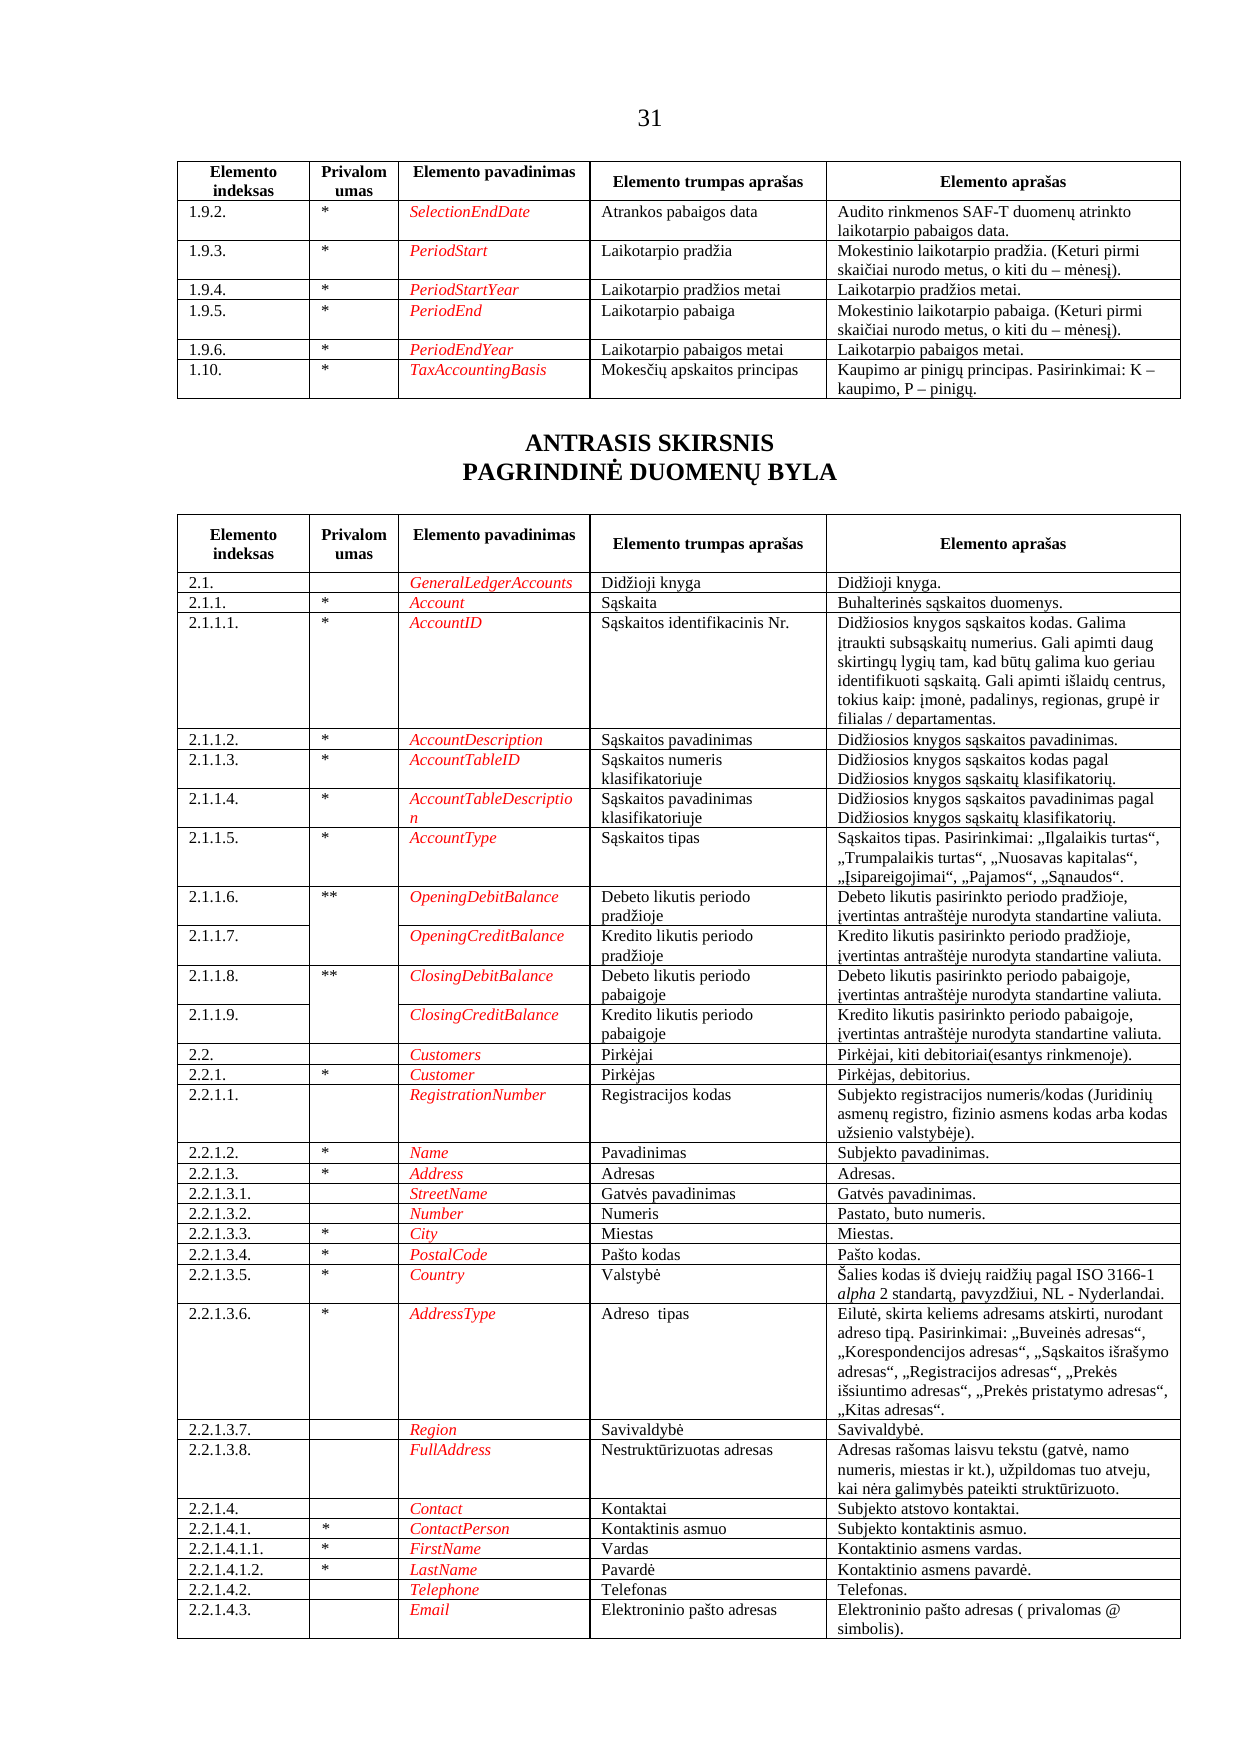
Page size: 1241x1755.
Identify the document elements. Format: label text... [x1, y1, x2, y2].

table_cell Customers [399, 1044, 589, 1063]
table_cell ** [310, 966, 398, 1043]
table_cell [310, 1204, 398, 1223]
table_cell Elektroninio pašto adresas [591, 1600, 826, 1638]
table_cell [310, 1044, 398, 1063]
table_header Elemento indeksas [178, 515, 309, 572]
table_cell * [310, 1539, 398, 1558]
table_cell Kredito likutis periodo pabaigoje [591, 1005, 826, 1043]
table_cell Pirkėjai, kiti debitoriai(esantys rinkmenoje). [827, 1044, 1180, 1063]
table_cell Contact [399, 1499, 589, 1518]
table_cell Debeto likutis pasirinkto periodo pabaigoje, įvertintas antraštėje nurodyta standartine valiuta. [827, 966, 1180, 1004]
table_cell Pašto kodas [591, 1244, 826, 1263]
table_cell Telefonas. [827, 1580, 1180, 1599]
table_cell 2.2.1.4. [178, 1499, 309, 1518]
text PAGRINDINĖ DUOMENŲ BYLA [177, 457, 1122, 486]
table_cell Didžioji knyga. [827, 573, 1180, 592]
table_cell Number [399, 1204, 589, 1223]
table_cell Address [399, 1164, 589, 1183]
table_cell 2.2.1.4.1. [178, 1519, 309, 1538]
table_cell 1.9.6. [178, 340, 309, 359]
table_cell StreetName [399, 1184, 589, 1203]
table_cell 2.2.1.3.7. [178, 1420, 309, 1439]
table_cell Kontaktinio asmens pavardė. [827, 1559, 1180, 1578]
table_cell * [310, 789, 398, 827]
table_cell Mokestinio laikotarpio pradžia. (Keturi pirmi skaičiai nurodo metus, o kiti du – mėnesį). [827, 241, 1180, 279]
table_cell [310, 1184, 398, 1203]
table_cell OpeningCreditBalance [399, 926, 589, 964]
table_cell Subjekto kontaktinis asmuo. [827, 1519, 1180, 1538]
table_cell 2.2.1.3.2. [178, 1204, 309, 1223]
table_cell 1.9.5. [178, 300, 309, 339]
table_cell SelectionEndDate [399, 201, 589, 240]
table_cell PeriodStart [399, 241, 589, 279]
table_cell 2.1.1.4. [178, 789, 309, 827]
table_cell Didžiosios knygos sąskaitos pavadinimas. [827, 729, 1180, 748]
table_cell 2.2.1.3.3. [178, 1224, 309, 1243]
table_cell Email [399, 1600, 589, 1638]
table_cell Atrankos pabaigos data [591, 201, 826, 240]
table_cell [310, 1420, 398, 1439]
table_cell Debeto likutis pasirinkto periodo pradžioje, įvertintas antraštėje nurodyta standartine valiuta. [827, 887, 1180, 925]
table_cell Didžiosios knygos sąskaitos pavadinimas pagal Didžiosios knygos sąskaitų klasifikatorių. [827, 789, 1180, 827]
table_cell * [310, 360, 398, 398]
table_cell [310, 1085, 398, 1142]
table_cell Laikotarpio pradžios metai [591, 280, 826, 299]
table_cell AccountTableID [399, 750, 589, 788]
table_cell Sąskaitos tipas. Pasirinkimai: „Ilgalaikis turtas“, „Trumpalaikis turtas“, „Nuosavas kapitalas“, „Įsipareigojimai“, „Pajamos“, „Sąnaudos“. [827, 828, 1180, 886]
table_cell Buhalterinės sąskaitos duomenys. [827, 593, 1180, 612]
table_header Elemento pavadinimas [399, 162, 589, 200]
table_cell 2.2.1.4.2. [178, 1580, 309, 1599]
table_cell Adresas rašomas laisvu tekstu (gatvė, namo numeris, miestas ir kt.), užpildomas tuo atveju, kai nėra galimybės pateikti struktūrizuoto. [827, 1440, 1180, 1498]
table_cell AddressType [399, 1304, 589, 1419]
table_cell 1.9.2. [178, 201, 309, 240]
table_cell Subjekto pavadinimas. [827, 1143, 1180, 1162]
table_cell Name [399, 1143, 589, 1162]
table_cell Kaupimo ar pinigų principas. Pasirinkimai: K –kaupimo, P – pinigų. [827, 360, 1180, 398]
table_cell 2.2.1.1. [178, 1085, 309, 1142]
table_cell Sąskaitos pavadinimas klasifikatoriuje [591, 789, 826, 827]
table_cell LastName [399, 1559, 589, 1578]
table_cell Numeris [591, 1204, 826, 1223]
table_cell * [310, 1143, 398, 1162]
table_cell Laikotarpio pabaigos metai [591, 340, 826, 359]
table_cell 2.1.1.3. [178, 750, 309, 788]
table_cell Customer [399, 1065, 589, 1084]
table_cell ContactPerson [399, 1519, 589, 1538]
table_cell 2.1.1.2. [178, 729, 309, 748]
table_cell FullAddress [399, 1440, 589, 1498]
table_cell 2.2.1.3.8. [178, 1440, 309, 1498]
table_cell Didžiosios knygos sąskaitos kodas pagal Didžiosios knygos sąskaitų klasifikatorių. [827, 750, 1180, 788]
table_cell Mokestinio laikotarpio pabaiga. (Keturi pirmi skaičiai nurodo metus, o kiti du – mėnesį). [827, 300, 1180, 339]
table_cell 2.2.1.3.4. [178, 1244, 309, 1263]
table_cell Pirkėjas, debitorius. [827, 1065, 1180, 1084]
table_cell PeriodEndYear [399, 340, 589, 359]
table_cell * [310, 1559, 398, 1578]
table_cell Kredito likutis pasirinkto periodo pabaigoje, įvertintas antraštėje nurodyta standartine valiuta. [827, 1005, 1180, 1043]
table_cell 2.1.1.7. [178, 926, 309, 964]
table_cell 1.9.4. [178, 280, 309, 299]
table_cell Elektroninio pašto adresas ( privalomas @ simbolis). [827, 1600, 1180, 1638]
table_cell Kontaktinis asmuo [591, 1519, 826, 1538]
table_cell * [310, 280, 398, 299]
table_cell RegistrationNumber [399, 1085, 589, 1142]
table_cell PostalCode [399, 1244, 589, 1263]
table_header Elemento trumpas aprašas [591, 515, 826, 572]
table_cell 1.9.3. [178, 241, 309, 279]
table_cell ClosingDebitBalance [399, 966, 589, 1004]
table_cell 2.2.1.4.3. [178, 1600, 309, 1638]
table_cell Country [399, 1265, 589, 1303]
table_cell Didžioji knyga [591, 573, 826, 592]
table_cell * [310, 613, 398, 728]
table_cell Pašto kodas. [827, 1244, 1180, 1263]
table_cell Telefonas [591, 1580, 826, 1599]
table_cell Didžiosios knygos sąskaitos kodas. Galima įtraukti subsąskaitų numerius. Gali apimti daug skirtingų lygių tam, kad būtų galima kuo geriau identifikuoti sąskaitą. Gali apimti išlaidų centrus, tokius kaip: įmonė, padalinys, regionas, grupė ir filialas / departamentas. [827, 613, 1180, 728]
table_cell Miestas [591, 1224, 826, 1243]
table_cell * [310, 1244, 398, 1263]
table_cell Sąskaita [591, 593, 826, 612]
table_cell Debeto likutis periodo pradžioje [591, 887, 826, 925]
table_cell [310, 1600, 398, 1638]
table_cell 2.1.1.6. [178, 887, 309, 925]
table_cell OpeningDebitBalance [399, 887, 589, 925]
table_cell [310, 1440, 398, 1498]
table_header Privalomumas [310, 162, 398, 200]
table_cell AccountTableDescription [399, 789, 589, 827]
table_cell 2.2.1.3.5. [178, 1265, 309, 1303]
table_cell * [310, 241, 398, 279]
table_cell 2.2.1. [178, 1065, 309, 1084]
table_cell Registracijos kodas [591, 1085, 826, 1142]
table_cell Sąskaitos tipas [591, 828, 826, 886]
table_cell [310, 1499, 398, 1518]
table_cell Kontaktai [591, 1499, 826, 1518]
table_cell ** [310, 887, 398, 964]
table_cell 2.2.1.4.1.2. [178, 1559, 309, 1578]
table_cell Adresas. [827, 1164, 1180, 1183]
table_cell * [310, 1265, 398, 1303]
table_cell 2.1.1.5. [178, 828, 309, 886]
table_cell 2.1.1.1. [178, 613, 309, 728]
table_cell PeriodEnd [399, 300, 589, 339]
table_cell Subjekto atstovo kontaktai. [827, 1499, 1180, 1518]
table_cell Kredito likutis periodo pradžioje [591, 926, 826, 964]
table_cell 2.2.1.2. [178, 1143, 309, 1162]
table_cell PeriodStartYear [399, 280, 589, 299]
table_cell Gatvės pavadinimas. [827, 1184, 1180, 1203]
table_cell * [310, 340, 398, 359]
table_cell Pastato, buto numeris. [827, 1204, 1180, 1223]
table_cell * [310, 593, 398, 612]
table_cell [310, 1580, 398, 1599]
table_cell * [310, 729, 398, 748]
table_cell * [310, 1519, 398, 1538]
table_cell [310, 573, 398, 592]
table_cell 2.1.1.8. [178, 966, 309, 1004]
table_cell Miestas. [827, 1224, 1180, 1243]
table_cell AccountType [399, 828, 589, 886]
table_cell 2.1.1.9. [178, 1005, 309, 1043]
table_cell AccountID [399, 613, 589, 728]
table_cell FirstName [399, 1539, 589, 1558]
table_cell Adresas [591, 1164, 826, 1183]
table_cell 2.2.1.4.1.1. [178, 1539, 309, 1558]
table_cell GeneralLedgerAccounts [399, 573, 589, 592]
table_cell Sąskaitos numeris klasifikatoriuje [591, 750, 826, 788]
text ANTRASIS SKIRSNIS [177, 428, 1122, 457]
table_cell Laikotarpio pabaigos metai. [827, 340, 1180, 359]
table_cell Eilutė, skirta keliems adresams atskirti, nurodant adreso tipą. Pasirinkimai: „Buveinės adresas“, „Korespondencijos adresas“, „Sąskaitos išrašymo adresas“, „Registracijos adresas“, „Prekės išsiuntimo adresas“, „Prekės pristatymo adresas“, „Kitas adresas“. [827, 1304, 1180, 1419]
table_cell Nestruktūrizuotas adresas [591, 1440, 826, 1498]
table_cell Gatvės pavadinimas [591, 1184, 826, 1203]
table_cell Audito rinkmenos SAF-T duomenų atrinkto laikotarpio pabaigos data. [827, 201, 1180, 240]
table_cell * [310, 1164, 398, 1183]
table_cell Region [399, 1420, 589, 1439]
table_cell 1.10. [178, 360, 309, 398]
table_cell Valstybė [591, 1265, 826, 1303]
table_cell Kontaktinio asmens vardas. [827, 1539, 1180, 1558]
table_cell 2.1.1. [178, 593, 309, 612]
table_cell Pirkėjai [591, 1044, 826, 1063]
table_cell Sąskaitos identifikacinis Nr. [591, 613, 826, 728]
table_cell Savivaldybė [591, 1420, 826, 1439]
table_cell * [310, 300, 398, 339]
table_cell * [310, 828, 398, 886]
table_cell Account [399, 593, 589, 612]
table_header Elemento trumpas aprašas [591, 162, 826, 200]
table_cell 2.2.1.3. [178, 1164, 309, 1183]
table_cell Savivaldybė. [827, 1420, 1180, 1439]
table_cell TaxAccountingBasis [399, 360, 589, 398]
table_header Elemento aprašas [827, 515, 1180, 572]
table_cell Telephone [399, 1580, 589, 1599]
table_cell Subjekto registracijos numeris/kodas (Juridinių asmenų registro, fizinio asmens kodas arba kodas užsienio valstybėje). [827, 1085, 1180, 1142]
table_header Privalomumas [310, 515, 398, 572]
table_cell Debeto likutis periodo pabaigoje [591, 966, 826, 1004]
table_cell Sąskaitos pavadinimas [591, 729, 826, 748]
table_cell Vardas [591, 1539, 826, 1558]
table_cell ClosingCreditBalance [399, 1005, 589, 1043]
table_cell Šalies kodas iš dviejų raidžių pagal ISO 3166-1 alpha 2 standartą, pavyzdžiui, NL - Nyderlandai. [827, 1265, 1180, 1303]
table_cell 2.2.1.3.6. [178, 1304, 309, 1419]
table_cell Laikotarpio pabaiga [591, 300, 826, 339]
table_cell Adreso tipas [591, 1304, 826, 1419]
table_cell Pirkėjas [591, 1065, 826, 1084]
table_cell 2.2.1.3.1. [178, 1184, 309, 1203]
table_cell Pavardė [591, 1559, 826, 1578]
table_cell Mokesčių apskaitos principas [591, 360, 826, 398]
table_cell AccountDescription [399, 729, 589, 748]
table_cell Pavadinimas [591, 1143, 826, 1162]
table_cell 2.2. [178, 1044, 309, 1063]
table_cell City [399, 1224, 589, 1243]
table_cell Kredito likutis pasirinkto periodo pradžioje, įvertintas antraštėje nurodyta standartine valiuta. [827, 926, 1180, 964]
table_cell 2.1. [178, 573, 309, 592]
table_cell * [310, 1065, 398, 1084]
table_cell * [310, 201, 398, 240]
table_cell * [310, 1224, 398, 1243]
table_cell * [310, 750, 398, 788]
table_cell Laikotarpio pradžia [591, 241, 826, 279]
table_header Elemento pavadinimas [399, 515, 589, 572]
table_cell Laikotarpio pradžios metai. [827, 280, 1180, 299]
table_header Elemento aprašas [827, 162, 1180, 200]
table_header Elemento indeksas [178, 162, 309, 200]
table_cell * [310, 1304, 398, 1419]
